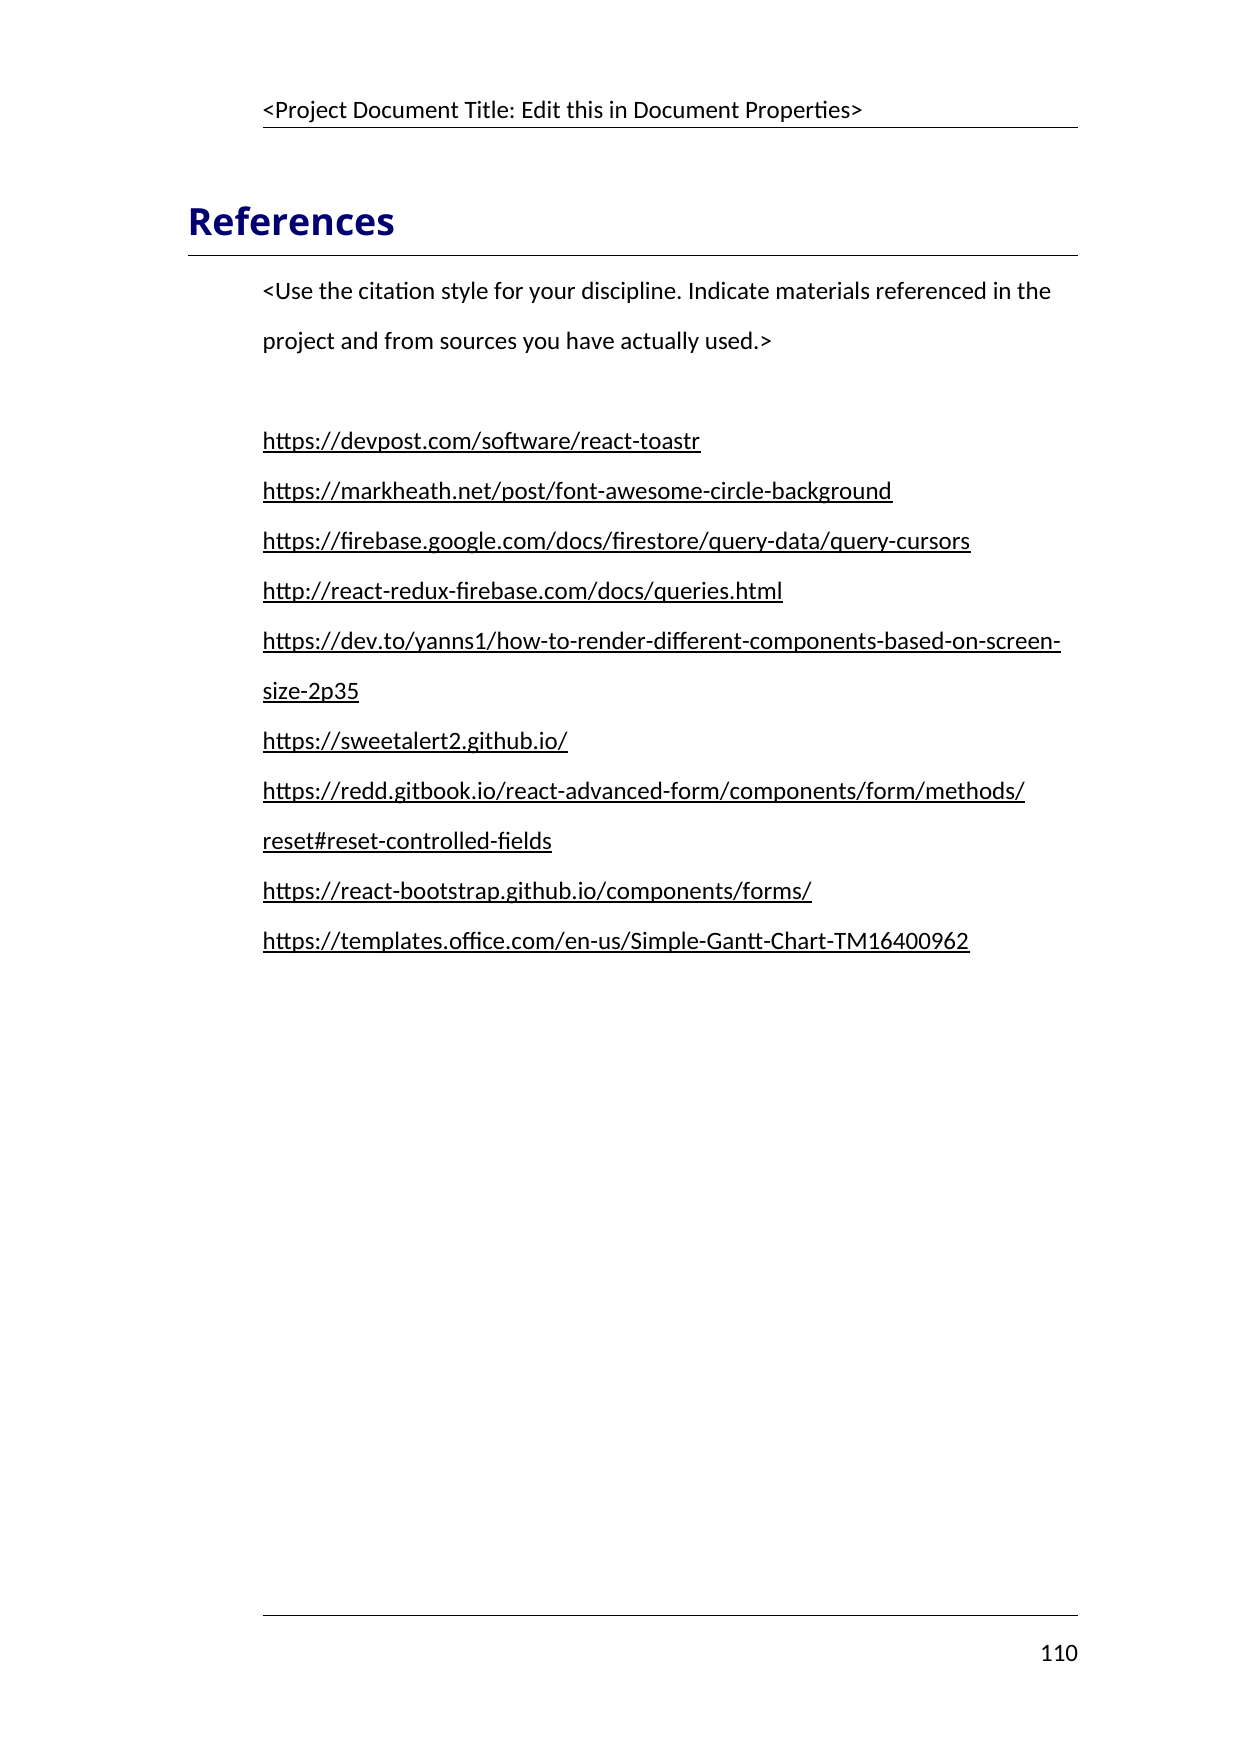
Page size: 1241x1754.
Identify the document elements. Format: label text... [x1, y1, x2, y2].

text https://dev.to/yanns1/how-to-render-different-components-based-on-screen-size-2p35 [262, 606, 1078, 706]
text https://templates.office.com/en-us/Simple-Gantt-Chart-TM16400962 [262, 906, 1078, 956]
text http://react-redux-firebase.com/docs/queries.html [262, 556, 1078, 606]
text https://redd.gitbook.io/react-advanced-form/components/form/methods/reset#reset-controlled-fields [262, 756, 1078, 856]
text https://firebase.google.com/docs/firestore/query-data/query-cursors [262, 506, 1078, 556]
text https://react-bootstrap.github.io/components/forms/ [262, 856, 1078, 906]
text https://devpost.com/software/react-toastr [262, 406, 1078, 456]
subtitle References [187, 195, 1078, 256]
text <Use the citation style for your discipline. Indicate materials referenced in the project and from sources you have actually used.> [262, 256, 1078, 356]
text https://sweetalert2.github.io/ [262, 706, 1078, 756]
text https://markheath.net/post/font-awesome-circle-background [262, 456, 1078, 506]
